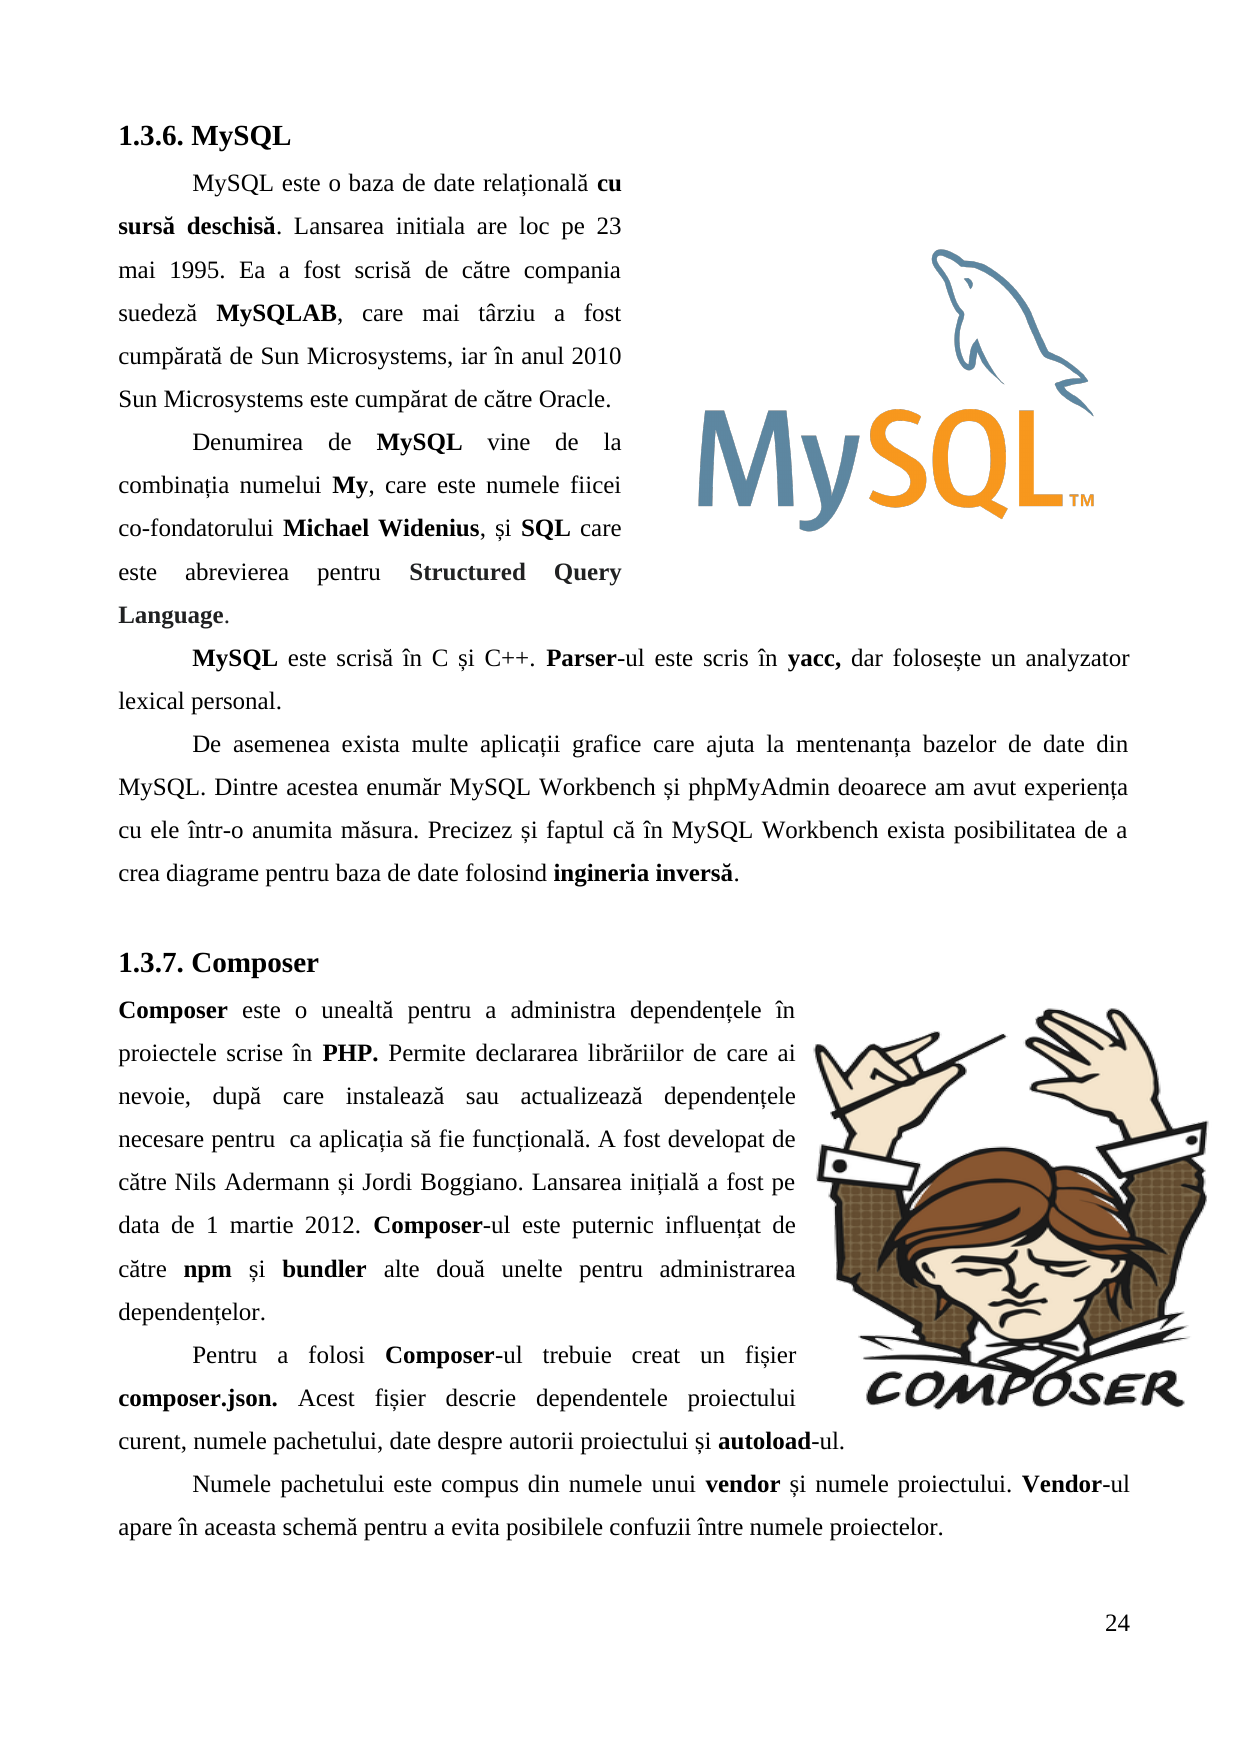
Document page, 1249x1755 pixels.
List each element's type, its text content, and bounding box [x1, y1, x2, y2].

text Numele pachetului este compus din numele unui vendor și numele proiectului. Vendor-ul apare în aceasta schemă pentru a evita posibilele confuzii între numele proiectelor. [118, 1469, 1130, 1541]
picture [796, 1005, 1230, 1414]
text De asemenea exista multe aplicații grafice care ajuta la mentenanța bazelor de date din MySQL. Dintre acestea enumăr MySQL Workbench și phpMyAdmin deoarece am avut experiența cu ele într-o anumita măsura. Precizez și faptul că în MySQL Workbench exista posibilitatea de a crea diagrame pentru baza de date folosind ingineria inversă. [118, 729, 1130, 887]
text 1.3.7. Composer [118, 945, 1130, 978]
text Composer este o unealtă pentru a administra dependențele în proiectele scrise în PHP. Permite declararea librăriilor de care ai nevoie, după care instalează sau actualizează dependențele necesare pentru ca aplicația să fie funcțională. A fost developat de către Nils Adermann și Jordi Boggiano. Lansarea inițială a fost pe data de 1 martie 2012. Composer-ul este puternic influențat de către npm și bundler alte două unelte pentru administrarea dependențelor. [118, 995, 1130, 1326]
picture [621, 175, 1184, 585]
text 1.3.6. MySQL [118, 118, 1130, 152]
text Denumirea de MySQL vine de la combinația numelui My, care este numele fiicei co-fondatorului Michael Widenius, și SQL care este abrevierea pentru Structured Query Language. [118, 427, 1130, 628]
text MySQL este scrisă în C și C++. Parser-ul este scris în yacc, dar folosește un analyzator lexical personal. [118, 643, 1130, 715]
text MySQL este o baza de date relațională cu sursă deschisă. Lansarea initiala are loc pe 23 mai 1995. Ea a fost scrisă de către compania suedeză MySQLAB, care mai târziu a fost cumpărată de Sun Microsystems, iar în anul 2010 Sun Microsystems este cumpărat de către Oracle. [118, 168, 1130, 413]
text Pentru a folosi Composer-ul trebuie creat un fișier composer.json. Acest fișier descrie dependentele proiectului curent, numele pachetului, date despre autorii proiectului și autoload-ul. [118, 1340, 1130, 1455]
